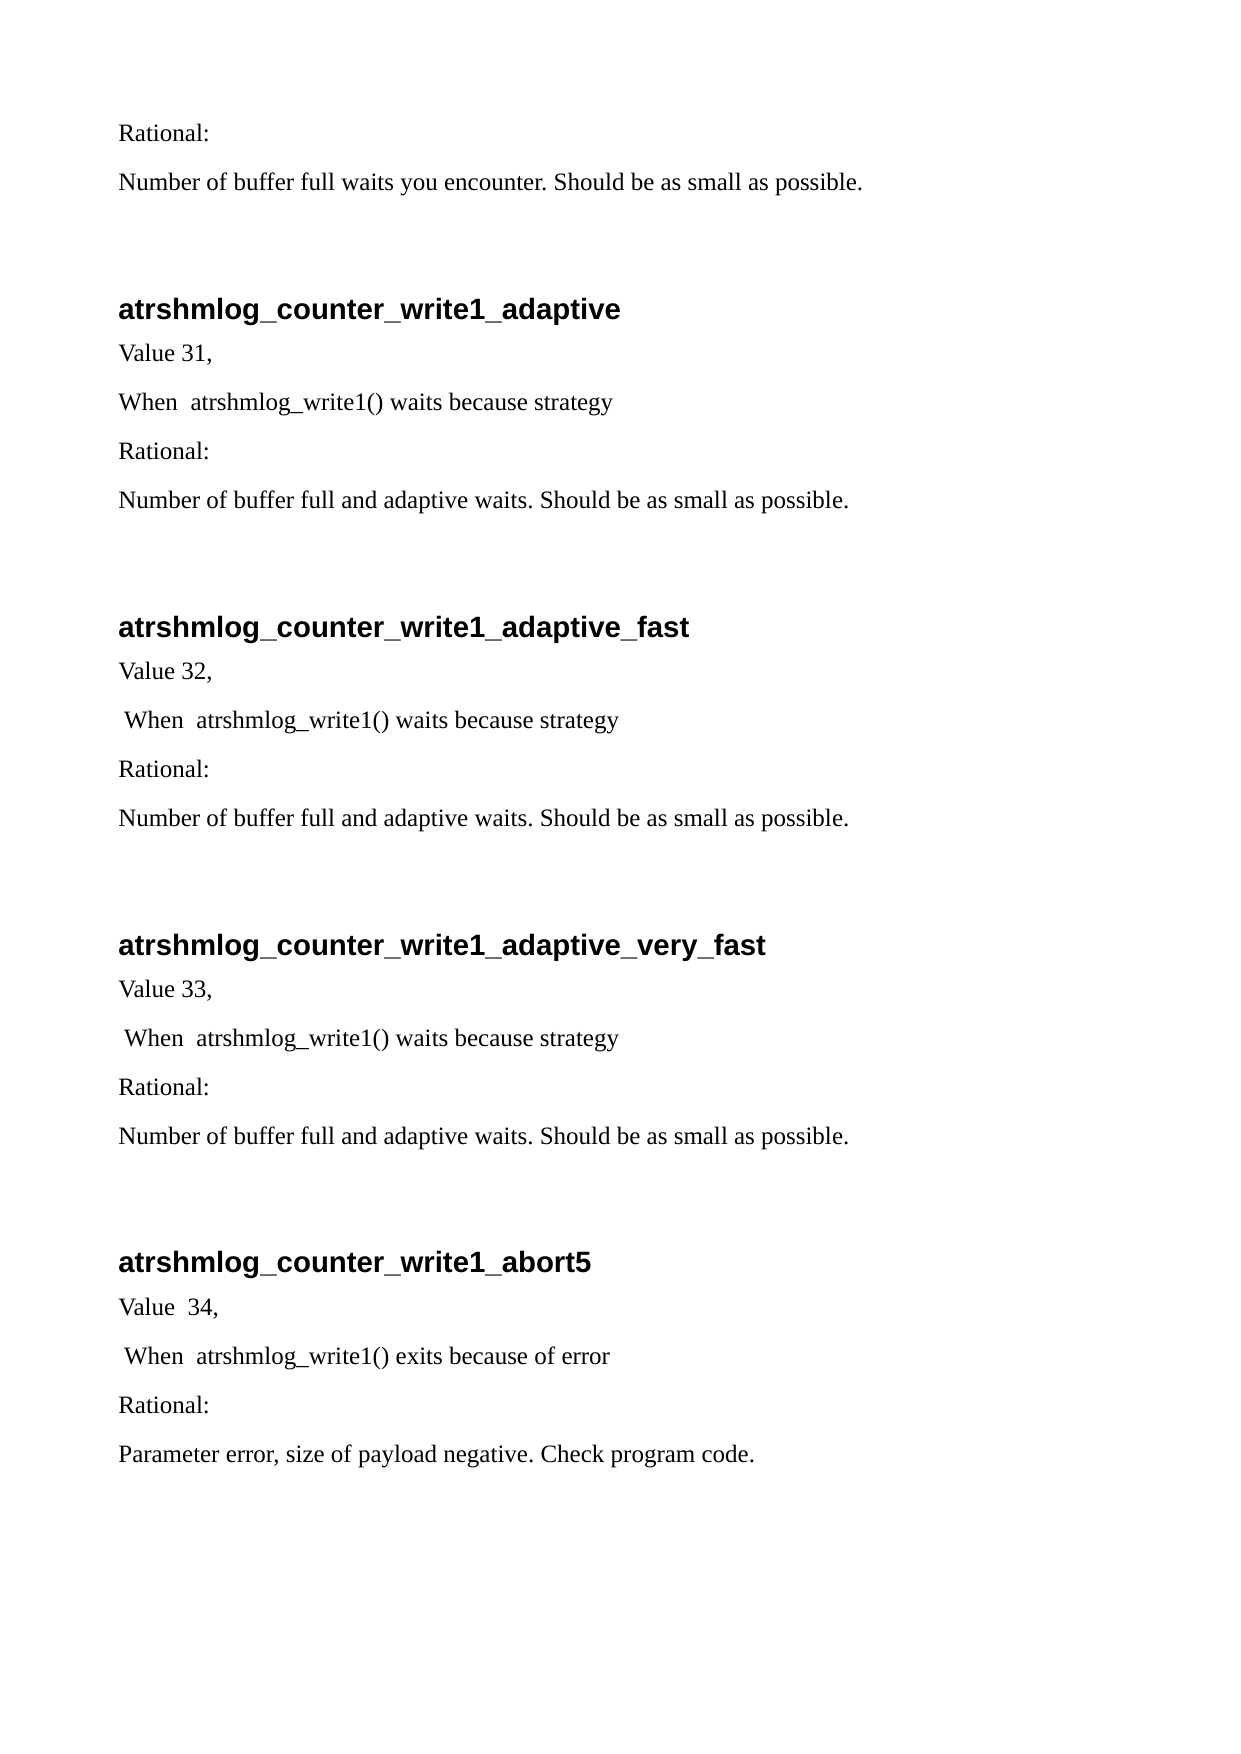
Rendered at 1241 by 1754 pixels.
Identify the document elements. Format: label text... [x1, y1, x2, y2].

text Number of buffer full and adaptive waits. Should be as small as possible. [118, 485, 1122, 514]
text When atrshmlog_write1() exits because of error [118, 1341, 1122, 1369]
text Rational: [118, 118, 1122, 147]
text When atrshmlog_write1() waits because strategy [118, 705, 1122, 734]
text Parameter error, size of payload negative. Check program code. [118, 1439, 1122, 1468]
text Number of buffer full and adaptive waits. Should be as small as possible. [118, 803, 1122, 832]
text Number of buffer full waits you encounter. Should be as small as possible. [118, 167, 1122, 196]
text When atrshmlog_write1() waits because strategy [118, 387, 1122, 416]
text Rational: [118, 1072, 1122, 1101]
text Number of buffer full and adaptive waits. Should be as small as possible. [118, 1121, 1122, 1150]
subtitle atrshmlog_counter_write1_adaptive [118, 292, 1122, 325]
text Value 32, [118, 656, 1122, 684]
text Value 34, [118, 1292, 1122, 1320]
text Rational: [118, 436, 1122, 465]
text Rational: [118, 1390, 1122, 1418]
text When atrshmlog_write1() waits because strategy [118, 1023, 1122, 1052]
text Value 33, [118, 974, 1122, 1002]
subtitle atrshmlog_counter_write1_adaptive_fast [118, 609, 1122, 643]
subtitle atrshmlog_counter_write1_adaptive_very_fast [118, 927, 1122, 961]
text Value 31, [118, 338, 1122, 367]
text Rational: [118, 754, 1122, 783]
subtitle atrshmlog_counter_write1_abort5 [118, 1245, 1122, 1279]
